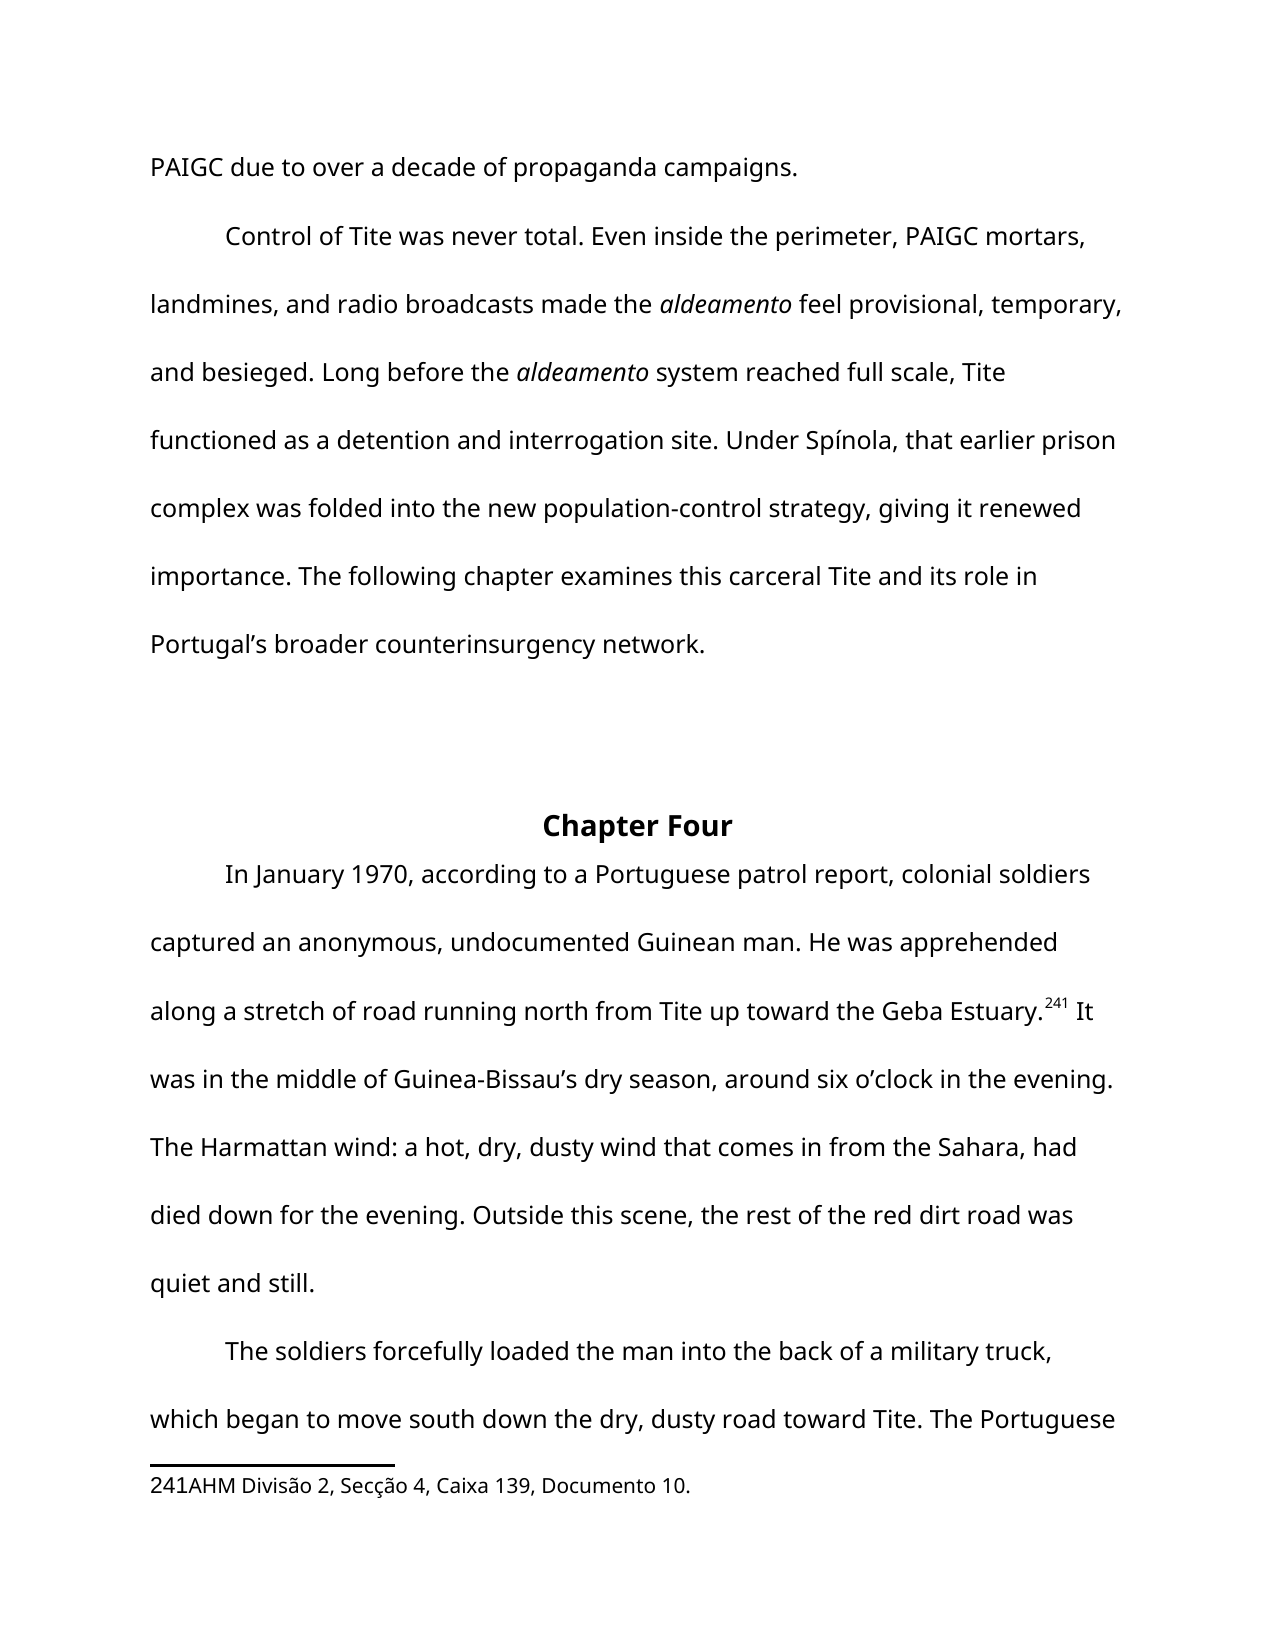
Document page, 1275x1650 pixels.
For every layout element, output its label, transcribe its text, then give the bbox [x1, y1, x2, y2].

subtitle Chapter Four [150, 805, 1125, 844]
text Control of Tite was never total. Even inside the perimeter, PAIGC mortars, landmines, and radio broadcasts made the aldeamento feel provisional, temporary, and besieged. Long before the aldeamento system reached full scale, Tite functioned as a detention and interrogation site. Under Spínola, that earlier prison complex was folded into the new population-control strategy, giving it renewed importance. The following chapter examines this carceral Tite and its role in Portugal’s broader counterinsurgency network. [150, 218, 1125, 661]
text AHM Divisão 2, Secção 4, Caixa 139, Documento 10. [150, 1472, 1125, 1500]
text The soldiers forcefully loaded the man into the back of a military truck, which began to move south down the dry, dusty road toward Tite. The Portuguese [150, 1334, 1125, 1436]
text PAIGC due to over a decade of propaganda campaigns. [150, 150, 1125, 184]
text In January 1970, according to a Portuguese patrol report, colonial soldiers captured an anonymous, undocumented Guinean man. He was apprehended along a stretch of road running north from Tite up toward the Geba Estuary. It was in the middle of Guinea-Bissau’s dry season, around six o’clock in the evening. The Harmattan wind: a hot, dry, dusty wind that comes in from the Sahara, had died down for the evening. Outside this scene, the rest of the red dirt road was quiet and still. [150, 857, 1125, 1300]
